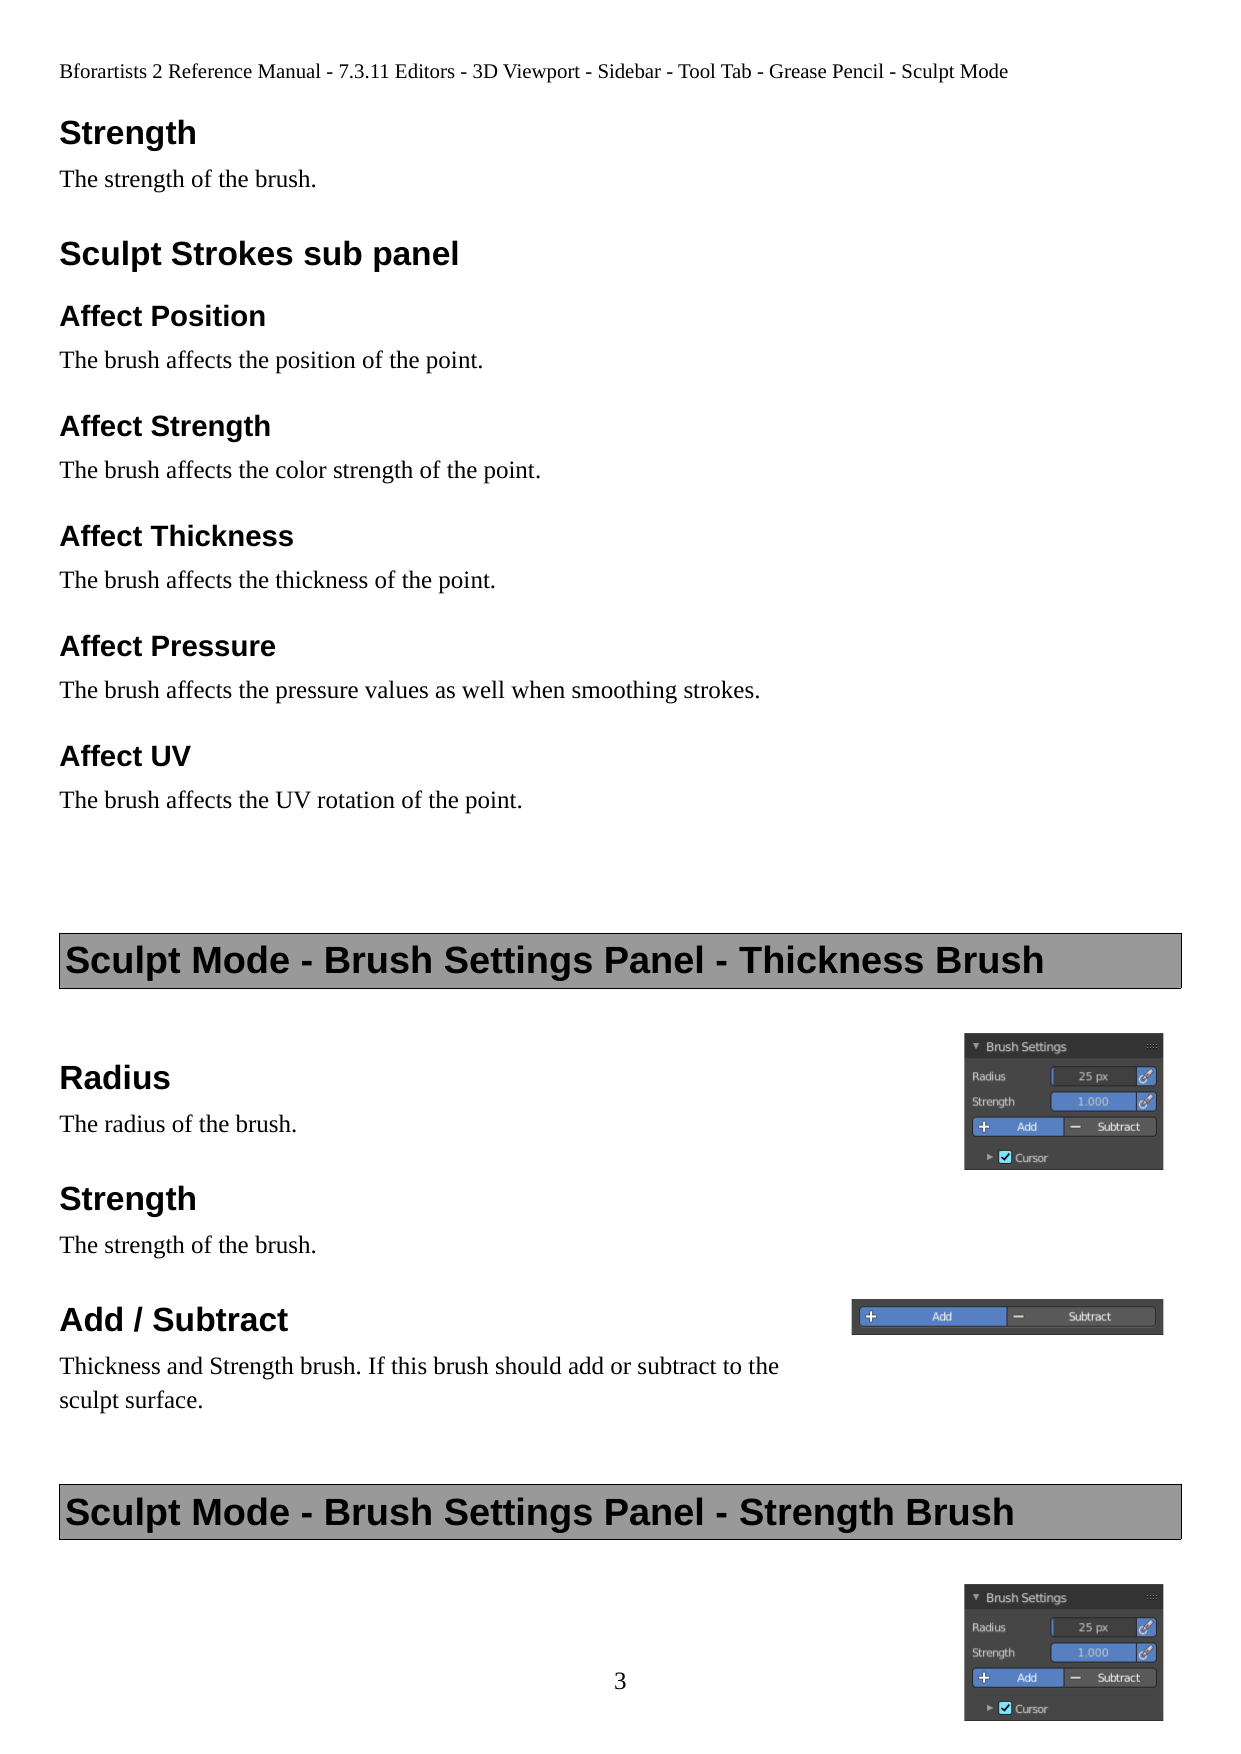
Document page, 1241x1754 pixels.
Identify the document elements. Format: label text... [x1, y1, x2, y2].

text The radius of the brush. [59, 1109, 964, 1137]
picture [964, 1584, 1164, 1721]
subtitle Add / Subtract [59, 1300, 1181, 1338]
subtitle Sculpt Strokes sub panel [59, 234, 1181, 272]
subtitle Affect Position [59, 299, 1181, 333]
text The strength of the brush. [59, 1230, 1181, 1258]
text Thickness and Strength brush. If this brush should add or subtract to the sculpt surface. [59, 1351, 1181, 1414]
text The brush affects the UV rotation of the point. [59, 785, 1181, 814]
subtitle [1164, 1058, 1181, 1096]
table_header Sculpt Mode - Brush Settings Panel - Strength Brush [60, 1485, 1181, 1539]
text The strength of the brush. [59, 164, 1181, 192]
table_header Sculpt Mode - Brush Settings Panel - Thickness Brush [60, 934, 1181, 988]
subtitle Strength [59, 1179, 1181, 1217]
text The brush affects the color strength of the point. [59, 456, 1181, 484]
subtitle Affect UV [59, 739, 1181, 773]
picture [964, 1033, 1164, 1170]
text The brush affects the pressure values as well when smoothing strokes. [59, 675, 1181, 704]
subtitle Affect Strength [59, 409, 1181, 443]
subtitle Radius [59, 1058, 964, 1096]
subtitle Affect Pressure [59, 629, 1181, 663]
text The brush affects the position of the point. [59, 346, 1181, 374]
picture [851, 1299, 1164, 1335]
text The brush affects the thickness of the point. [59, 565, 1181, 594]
subtitle Affect Thickness [59, 519, 1181, 553]
subtitle Strength [59, 113, 1181, 151]
